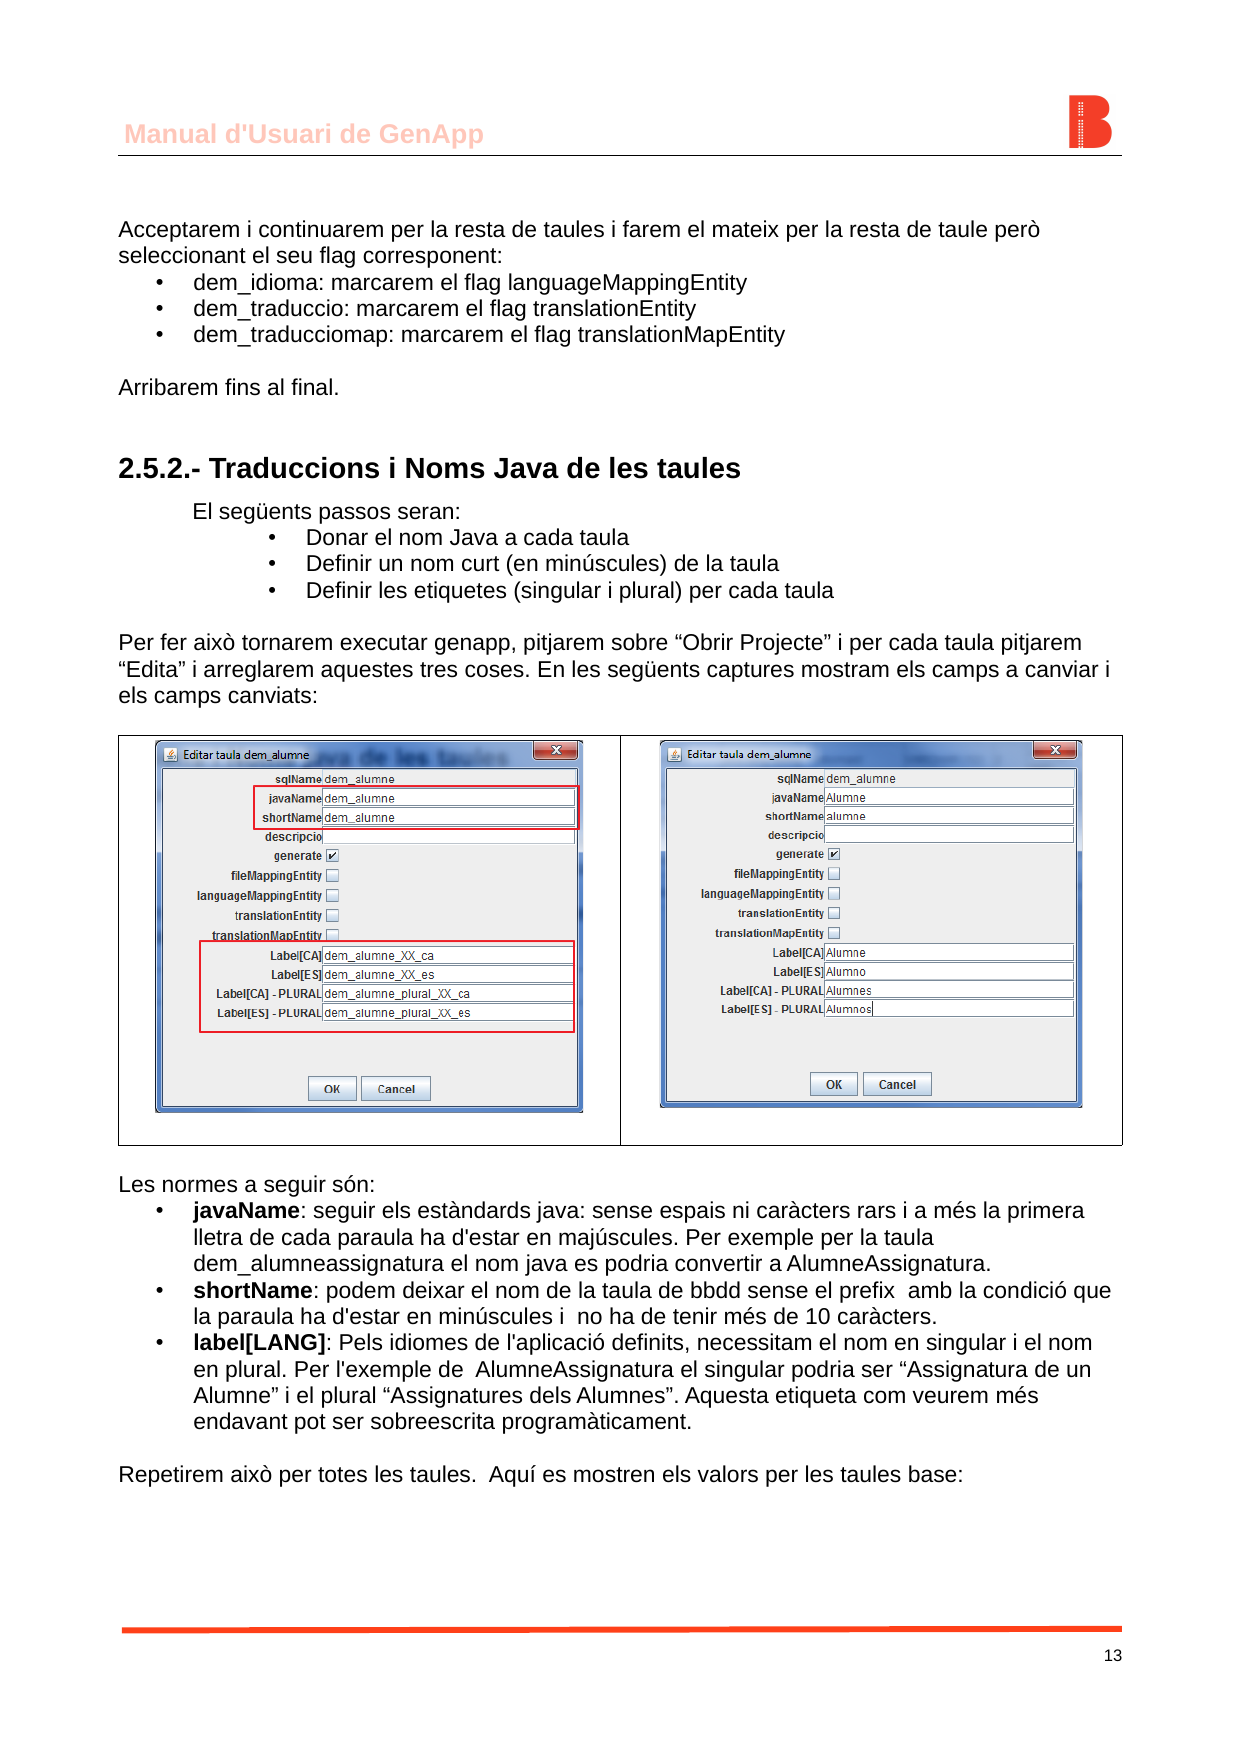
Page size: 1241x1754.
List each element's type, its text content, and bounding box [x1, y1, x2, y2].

text Per fer això tornarem executar genapp, pitjarem sobre “Obrir Projecte” i per cada taula pitjarem “Edita” i arreglarem aquestes tres coses. En les següents captures mostram els camps a canviar i els camps canviats: [118, 629, 1122, 708]
list label[LANG]: Pels idiomes de l'aplicació definits, necessitam el nom en singular i el nom en plural. Per l'exemple de AlumneAssignatura el singular podria ser “Assignatura de un Alumne” i el plural “Assignatures dels Alumnes”. Aquesta etiqueta com veurem més endavant pot ser sobreescrita programàticament. [156, 1329, 1122, 1435]
list dem_traduccio: marcarem el flag translationEntity [156, 295, 1122, 321]
list javaName: seguir els estàndards java: sense espais ni caràcters rars i a més la primera lletra de cada paraula ha d'estar en majúscules. Per exemple per la taula dem_alumneassignatura el nom java es podria convertir a AlumneAssignatura. [156, 1197, 1122, 1277]
list Donar el nom Java a cada taula [268, 524, 1122, 550]
list Definir un nom curt (en minúscules) de la taula [268, 550, 1122, 577]
list shortName: podem deixar el nom de la taula de bbdd sense el prefix amb la condició que la paraula ha d'estar en minúscules i no ha de tenir més de 10 caràcters. [156, 1277, 1122, 1329]
picture [659, 740, 1083, 1108]
list Definir les etiquetes (singular i plural) per cada taula [268, 577, 1122, 603]
list dem_traducciomap: marcarem el flag translationMapEntity [156, 321, 1122, 347]
text Les normes a seguir són: [118, 1171, 1122, 1197]
text Arribarem fins al final. [118, 374, 1122, 400]
picture [155, 740, 584, 1113]
list dem_idioma: marcarem el flag languageMappingEntity [156, 268, 1122, 295]
subtitle Traduccions i Noms Java de les taules [118, 452, 1122, 485]
text Acceptarem i continuarem per la resta de taules i farem el mateix per la resta de taule però seleccionant el seu flag corresponent: [118, 216, 1122, 268]
text El següents passos seran: [118, 498, 1122, 524]
text Repetirem això per totes les taules. Aquí es mostren els valors per les taules base: [118, 1461, 1122, 1487]
picture [1063, 94, 1117, 150]
table_header [621, 736, 1122, 1145]
table_header [119, 736, 620, 1145]
